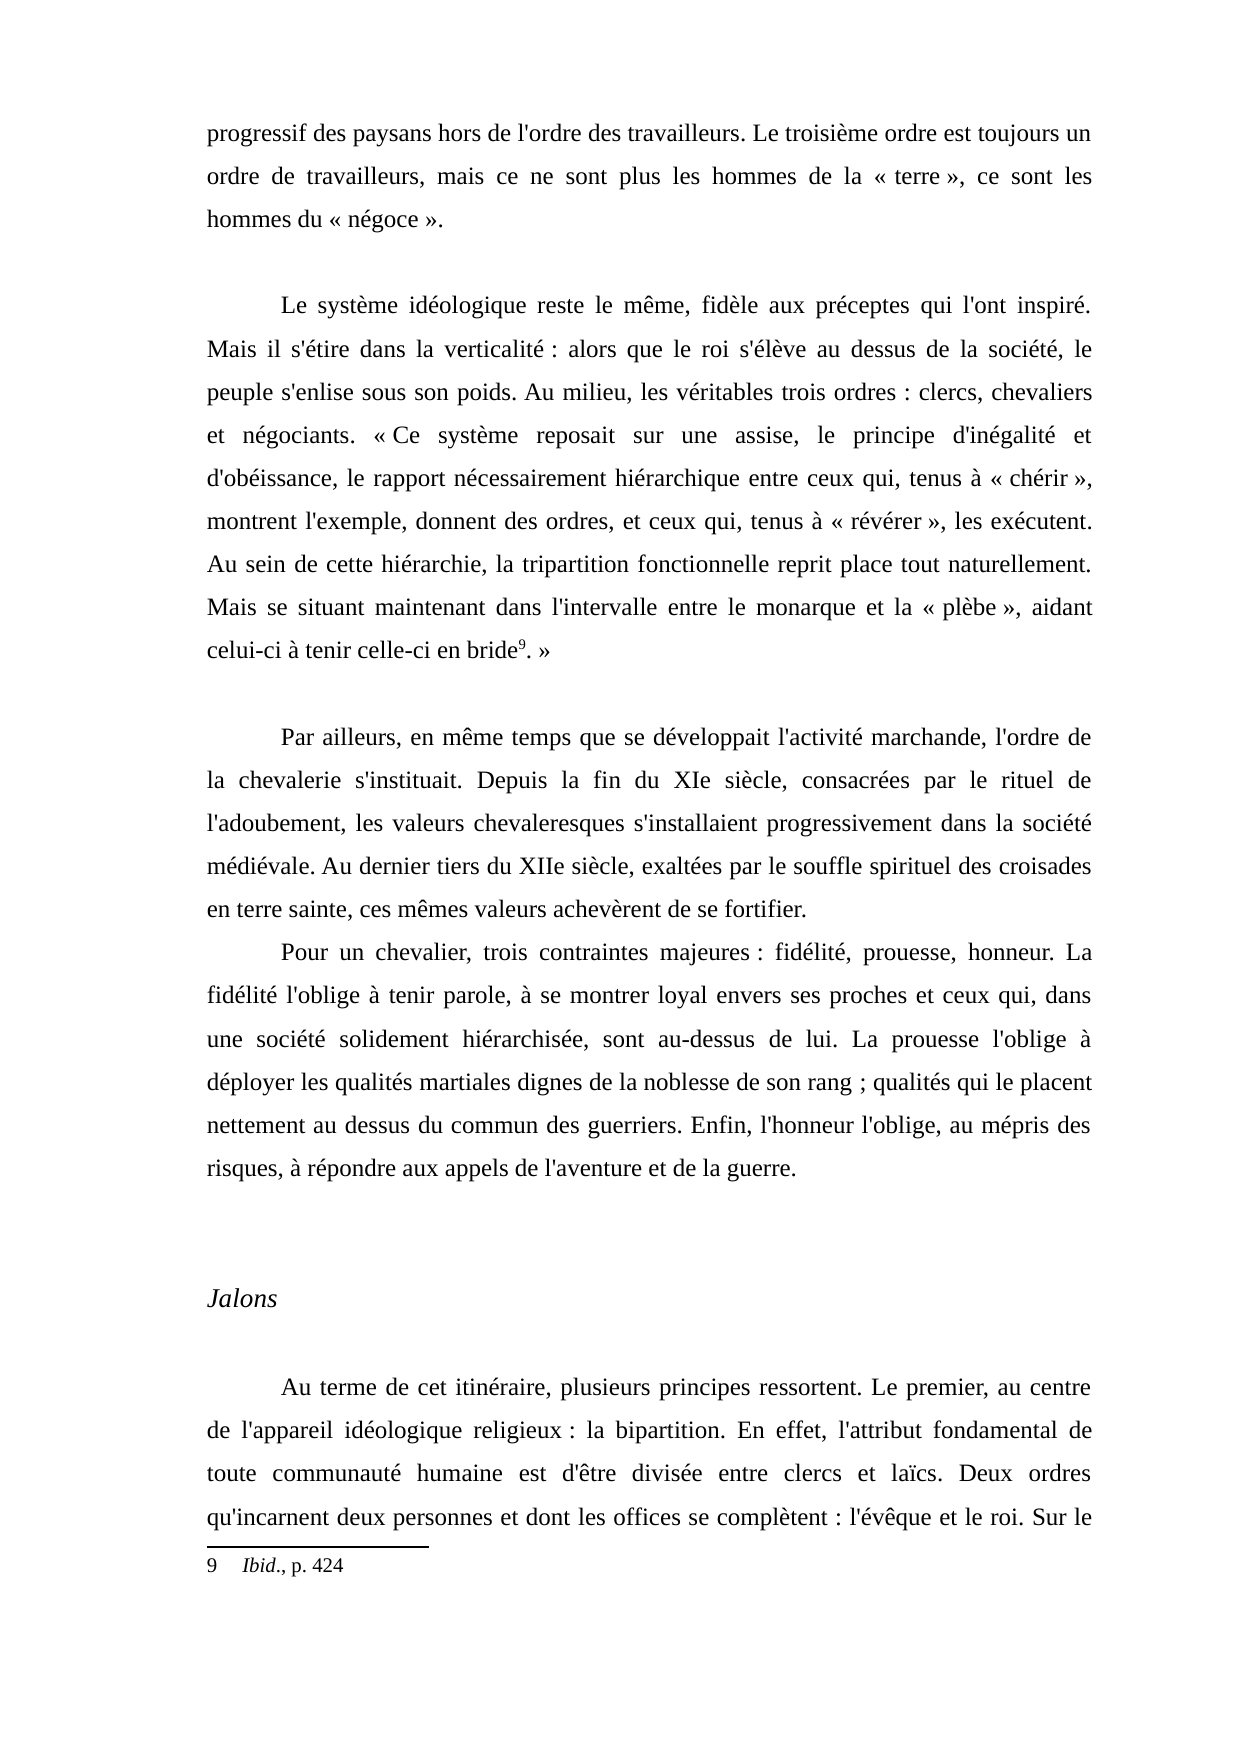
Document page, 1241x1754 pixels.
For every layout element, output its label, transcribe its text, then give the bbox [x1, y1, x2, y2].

text Jalons [207, 1282, 1093, 1314]
text Ibid., p. 424 [207, 1553, 1093, 1577]
text Pour un chevalier, trois contraintes majeures : fidélité, prouesse, honneur. La fidélité l'oblige à tenir parole, à se montrer loyal envers ses proches et ceux qui, dans une société solidement hiérarchisée, sont au-dessus de lui. La prouesse l'oblige à déployer les qualités martiales dignes de la noblesse de son rang ; qualités qui le placent nettement au dessus du commun des guerriers. Enfin, l'honneur l'oblige, au mépris des risques, à répondre aux appels de l'aventure et de la guerre. [207, 937, 1093, 1182]
text Au terme de cet itinéraire, plusieurs principes ressortent. Le premier, au centre de l'appareil idéologique religieux : la bipartition. En effet, l'attribut fondamental de toute communauté humaine est d'être divisée entre clercs et laïcs. Deux ordres qu'incarnent deux personnes et dont les offices se complètent : l'évêque et le roi. Sur le [207, 1372, 1093, 1530]
text Le système idéologique reste le même, fidèle aux préceptes qui l'ont inspiré. Mais il s'étire dans la verticalité : alors que le roi s'élève au dessus de la société, le peuple s'enlise sous son poids. Au milieu, les véritables trois ordres : clercs, chevaliers et négociants. « Ce système reposait sur une assise, le principe d'inégalité et d'obéissance, le rapport nécessairement hiérarchique entre ceux qui, tenus à « chérir », montrent l'exemple, donnent des ordres, et ceux qui, tenus à « révérer », les exécutent. Au sein de cette hiérarchie, la tripartition fonctionnelle reprit place tout naturellement. Mais se situant maintenant dans l'intervalle entre le monarque et la « plèbe », aidant celui-ci à tenir celle-ci en bride. » [207, 291, 1093, 664]
text Par ailleurs, en même temps que se développait l'activité marchande, l'ordre de la chevalerie s'instituait. Depuis la fin du XIe siècle, consacrées par le rituel de l'adoubement, les valeurs chevaleresques s'installaient progressivement dans la société médiévale. Au dernier tiers du XIIe siècle, exaltées par le souffle spirituel des croisades en terre sainte, ces mêmes valeurs achevèrent de se fortifier. [207, 722, 1093, 923]
text progressif des paysans hors de l'ordre des travailleurs. Le troisième ordre est toujours un ordre de travailleurs, mais ce ne sont plus les hommes de la « terre », ce sont les hommes du « négoce ». [207, 118, 1093, 233]
